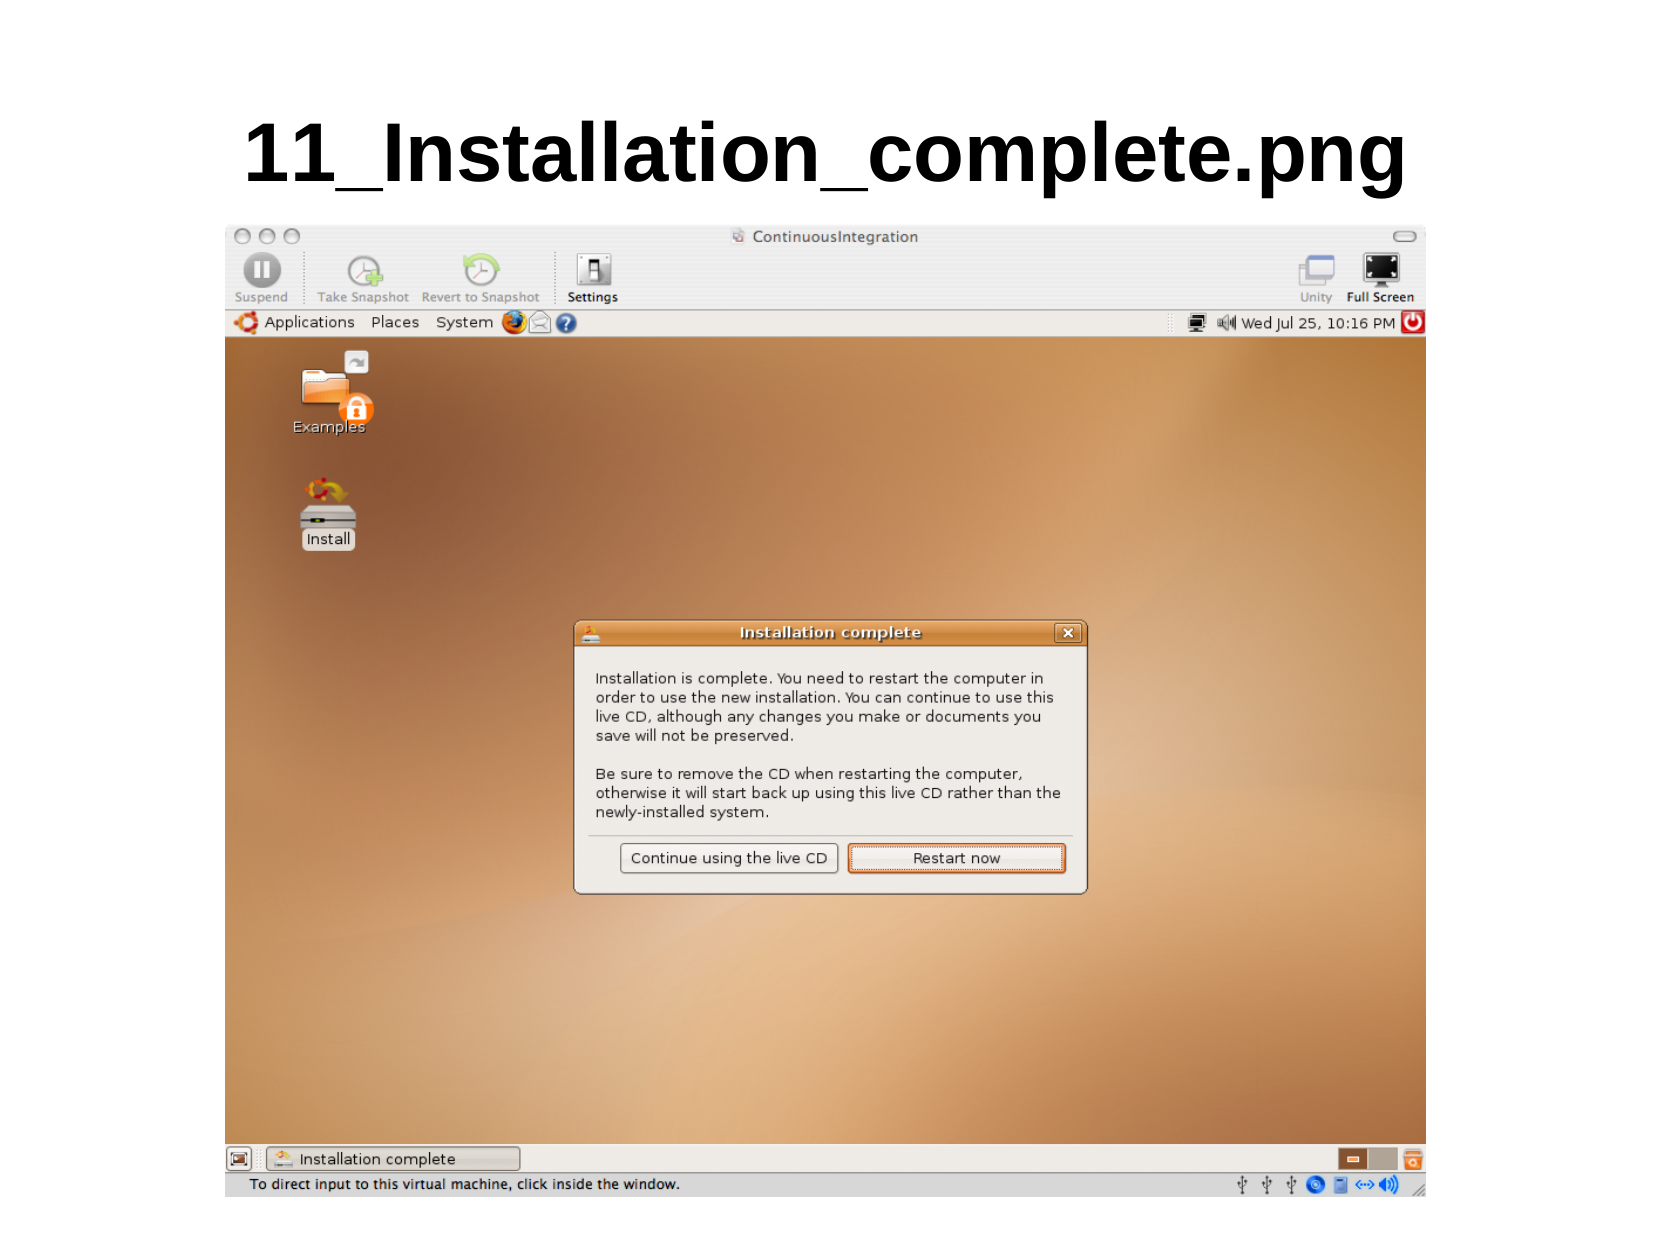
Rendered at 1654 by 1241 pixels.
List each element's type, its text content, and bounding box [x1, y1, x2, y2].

picture [225, 224, 1426, 1198]
title 11_Installation_complete.png [82, 49, 1571, 257]
